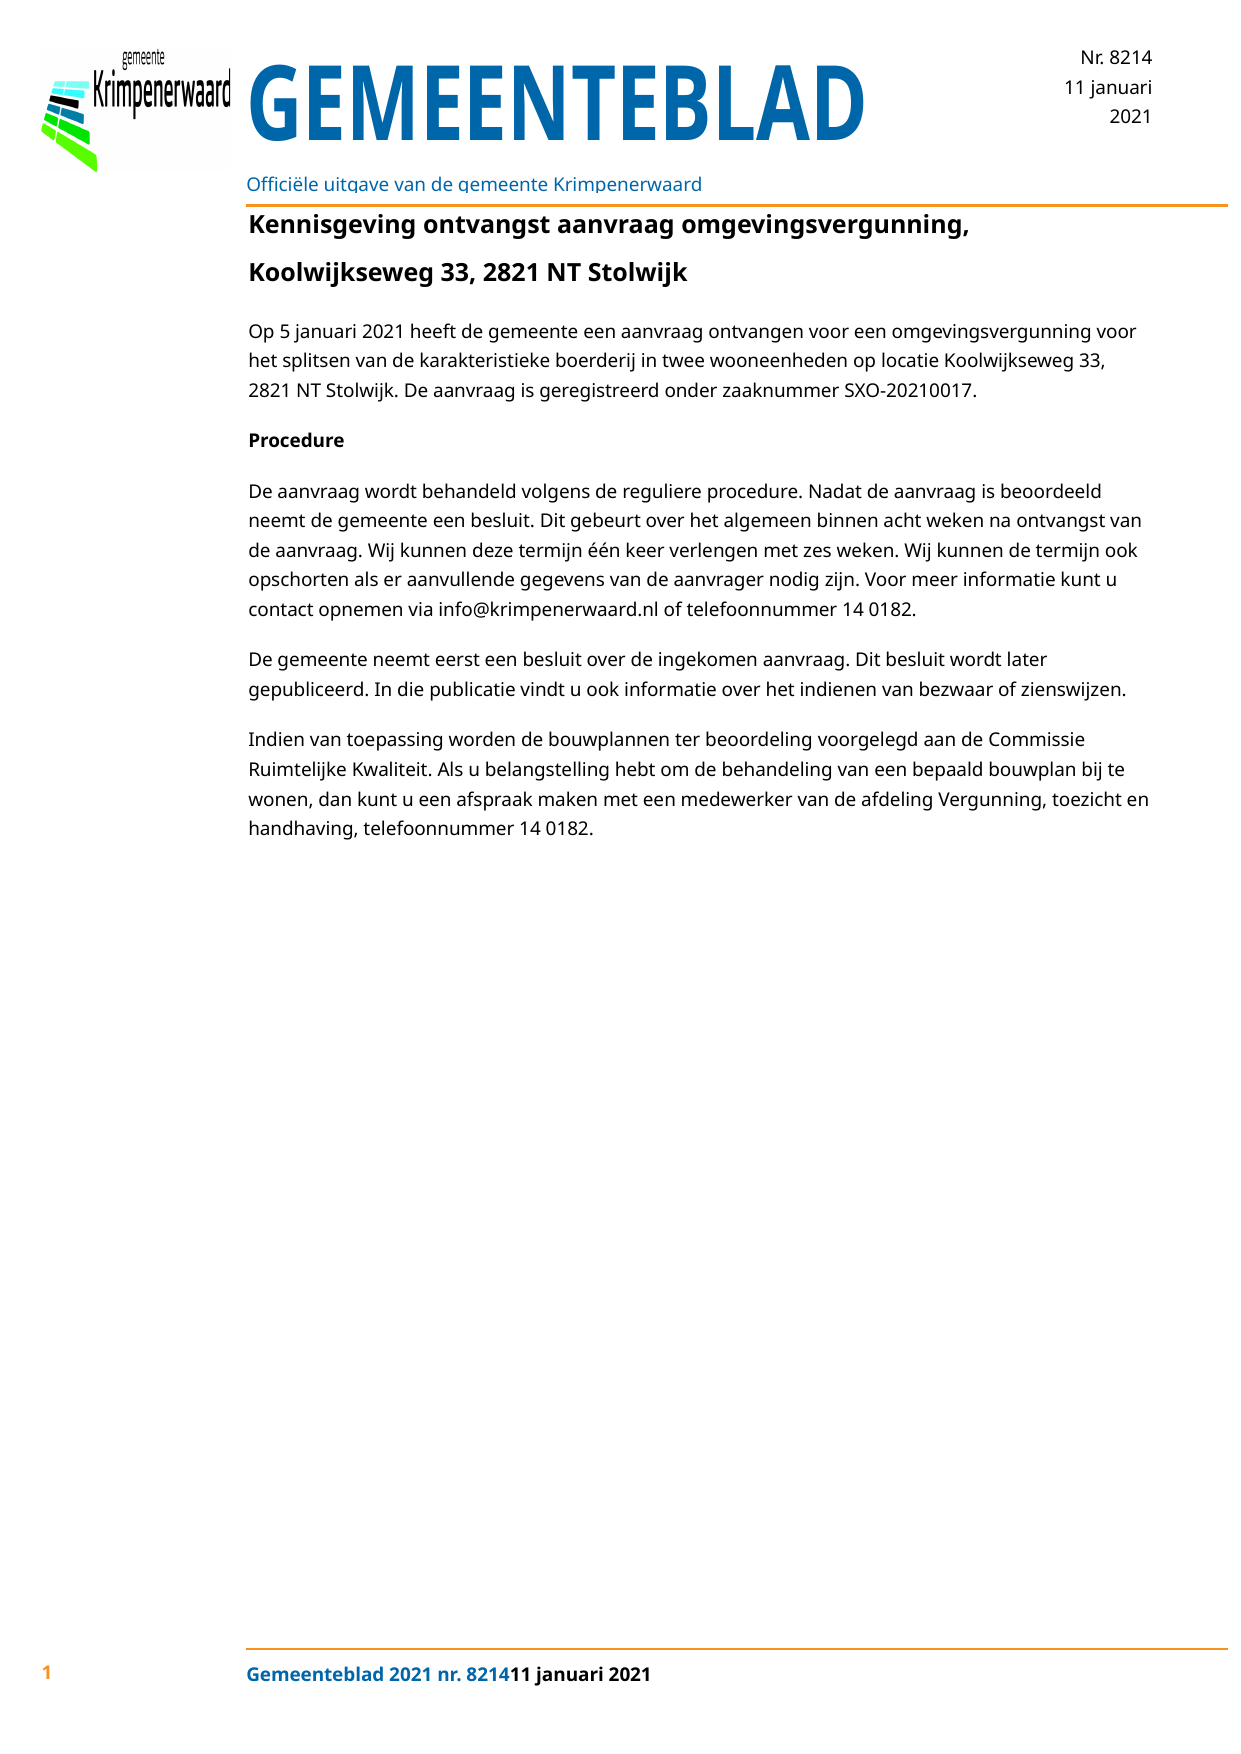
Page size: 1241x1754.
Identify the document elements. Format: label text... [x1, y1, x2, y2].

text De aanvraag wordt behandeld volgens de reguliere procedure. Nadat de aanvraag is beoordeeld neemt de gemeente een besluit. Dit gebeurt over het algemeen binnen acht weken na ontvangst van de aanvraag. Wij kunnen deze termijn één keer verlengen met zes weken. Wij kunnen de termijn ook opschorten als er aanvullende gegevens van de aanvrager nodig zijn. Voor meer informatie kunt u contact opnemen via info@krimpenerwaard.nl of telefoonnummer 14 0182. [248, 478, 1152, 622]
text Procedure [248, 427, 1152, 453]
text Indien van toepassing worden de bouwplannen ter beoordeling voorgelegd aan de Commissie Ruimtelijke Kwaliteit. Als u belangstelling hebt om de behandeling van een bepaald bouwplan bij te wonen, dan kunt u een afspraak maken met een medewerker van de afdeling Vergunning, toezicht en handhaving, telefoonnummer 14 0182. [248, 727, 1152, 841]
text Kennisgeving ontvangst aanvraag omgevingsvergunning, Koolwijkseweg 33, 2821 NT Stolwijk [248, 207, 1152, 288]
text Op 5 januari 2021 heeft de gemeente een aanvraag ontvangen voor een omgevingsvergunning voor het splitsen van de karakteristieke boerderij in twee wooneenheden op locatie Koolwijkseweg 33, 2821 NT Stolwijk. De aanvraag is geregistreerd onder zaaknummer SXO-20210017. [248, 318, 1152, 403]
text De gemeente neemt eerst een besluit over de ingekomen aanvraag. Dit besluit wordt later gepubliceerd. In die publicatie vindt u ook informatie over het indienen van bezwaar of zienswijzen. [248, 647, 1152, 702]
picture [41, 47, 231, 172]
